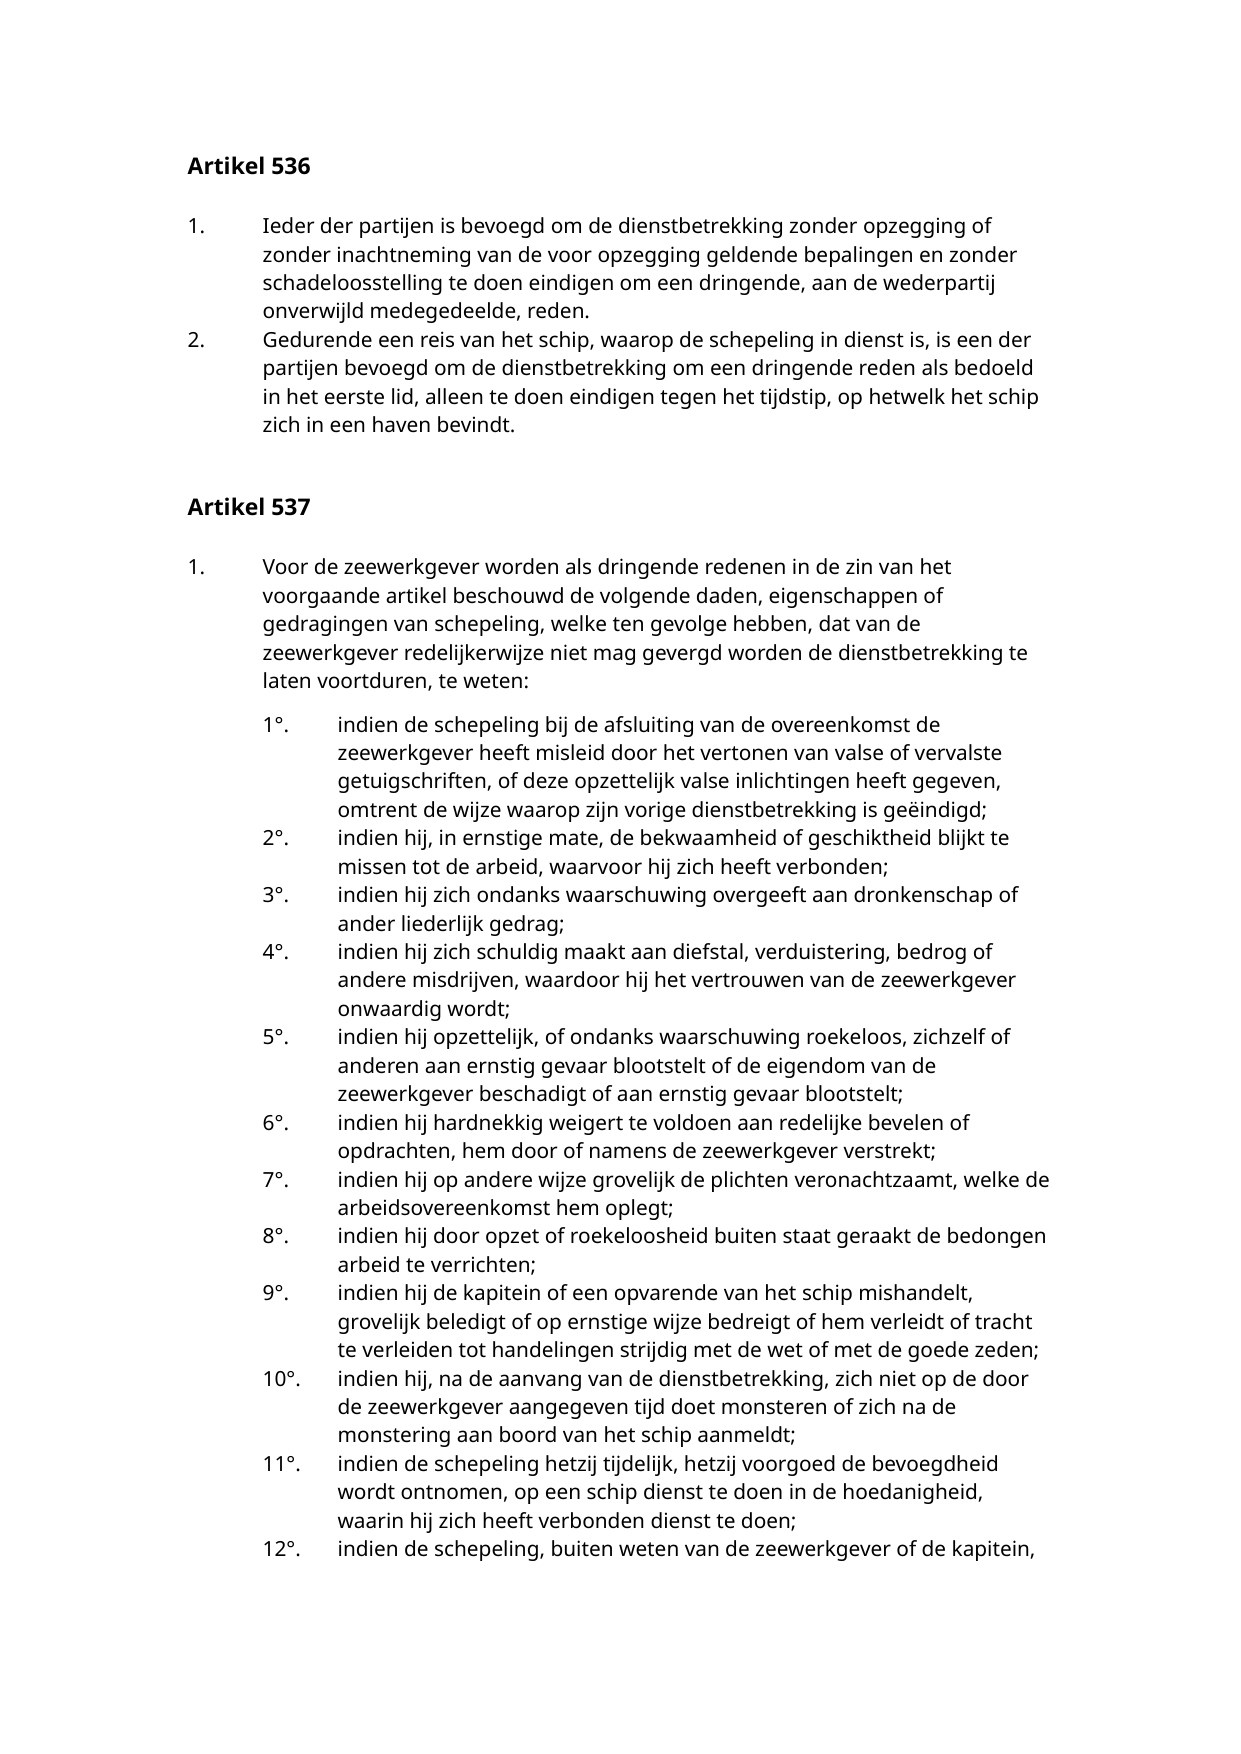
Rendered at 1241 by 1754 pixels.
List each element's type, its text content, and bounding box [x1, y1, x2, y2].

list Voor de zeewerkgever worden als dringende redenen in de zin van het voorgaande artikel beschouwd de volgende daden, eigenschappen of gedragingen van schepeling, welke ten gevolge hebben, dat van de zeewerkgever redelijkerwijze niet mag gevergd worden de dienstbetrekking te laten voortduren, te weten: [187, 552, 1053, 695]
subtitle Artikel 536 [187, 150, 1053, 181]
list indien hij, in ernstige mate, de bekwaamheid of geschiktheid blijkt te missen tot de arbeid, waarvoor hij zich heeft verbonden; [262, 823, 1053, 880]
list indien hij zich ondanks waarschuwing overgeeft aan dronkenschap of ander liederlijk gedrag; [262, 880, 1053, 937]
list Gedurende een reis van het schip, waarop de schepeling in dienst is, is een der partijen bevoegd om de dienstbetrekking om een dringende reden als bedoeld in het eerste lid, alleen te doen eindigen tegen het tijdstip, op hetwelk het schip zich in een haven bevindt. [187, 325, 1053, 439]
list indien hij de kapitein of een opvarende van het schip mishandelt, grovelijk beledigt of op ernstige wijze bedreigt of hem verleidt of tracht te verleiden tot handelingen strijdig met de wet of met de goede zeden; [262, 1278, 1053, 1364]
list indien hij op andere wijze grovelijk de plichten veronachtzaamt, welke de arbeidsovereenkomst hem oplegt; [262, 1165, 1053, 1222]
list Ieder der partijen is bevoegd om de dienstbetrekking zonder opzegging of zonder inachtneming van de voor opzegging geldende bepalingen en zonder schadeloosstelling te doen eindigen om een dringende, aan de wederpartij onverwijld medegedeelde, reden. [187, 211, 1053, 325]
subtitle Artikel 537 [187, 491, 1053, 522]
list indien hij, na de aanvang van de dienstbetrekking, zich niet op de door de zeewerkgever aangegeven tijd doet monsteren of zich na de monstering aan boord van het schip aanmeldt; [262, 1364, 1053, 1449]
list indien hij zich schuldig maakt aan diefstal, verduistering, bedrog of andere misdrijven, waardoor hij het vertrouwen van de zeewerkgever onwaardig wordt; [262, 937, 1053, 1022]
list indien de schepeling, buiten weten van de zeewerkgever of de kapitein, [262, 1534, 1053, 1563]
list indien hij hardnekkig weigert te voldoen aan redelijke bevelen of opdrachten, hem door of namens de zeewerkgever verstrekt; [262, 1108, 1053, 1165]
list indien de schepeling bij de afsluiting van de overeenkomst de zeewerkgever heeft misleid door het vertonen van valse of vervalste getuigschriften, of deze opzettelijk valse inlichtingen heeft gegeven, omtrent de wijze waarop zijn vorige dienstbetrekking is geëindigd; [262, 710, 1053, 823]
list indien de schepeling hetzij tijdelijk, hetzij voorgoed de bevoegdheid wordt ontnomen, op een schip dienst te doen in de hoedanigheid, waarin hij zich heeft verbonden dienst te doen; [262, 1449, 1053, 1534]
list indien hij door opzet of roekeloosheid buiten staat geraakt de bedongen arbeid te verrichten; [262, 1222, 1053, 1278]
list indien hij opzettelijk, of ondanks waarschuwing roekeloos, zichzelf of anderen aan ernstig gevaar blootstelt of de eigendom van de zeewerkgever beschadigt of aan ernstig gevaar blootstelt; [262, 1022, 1053, 1108]
